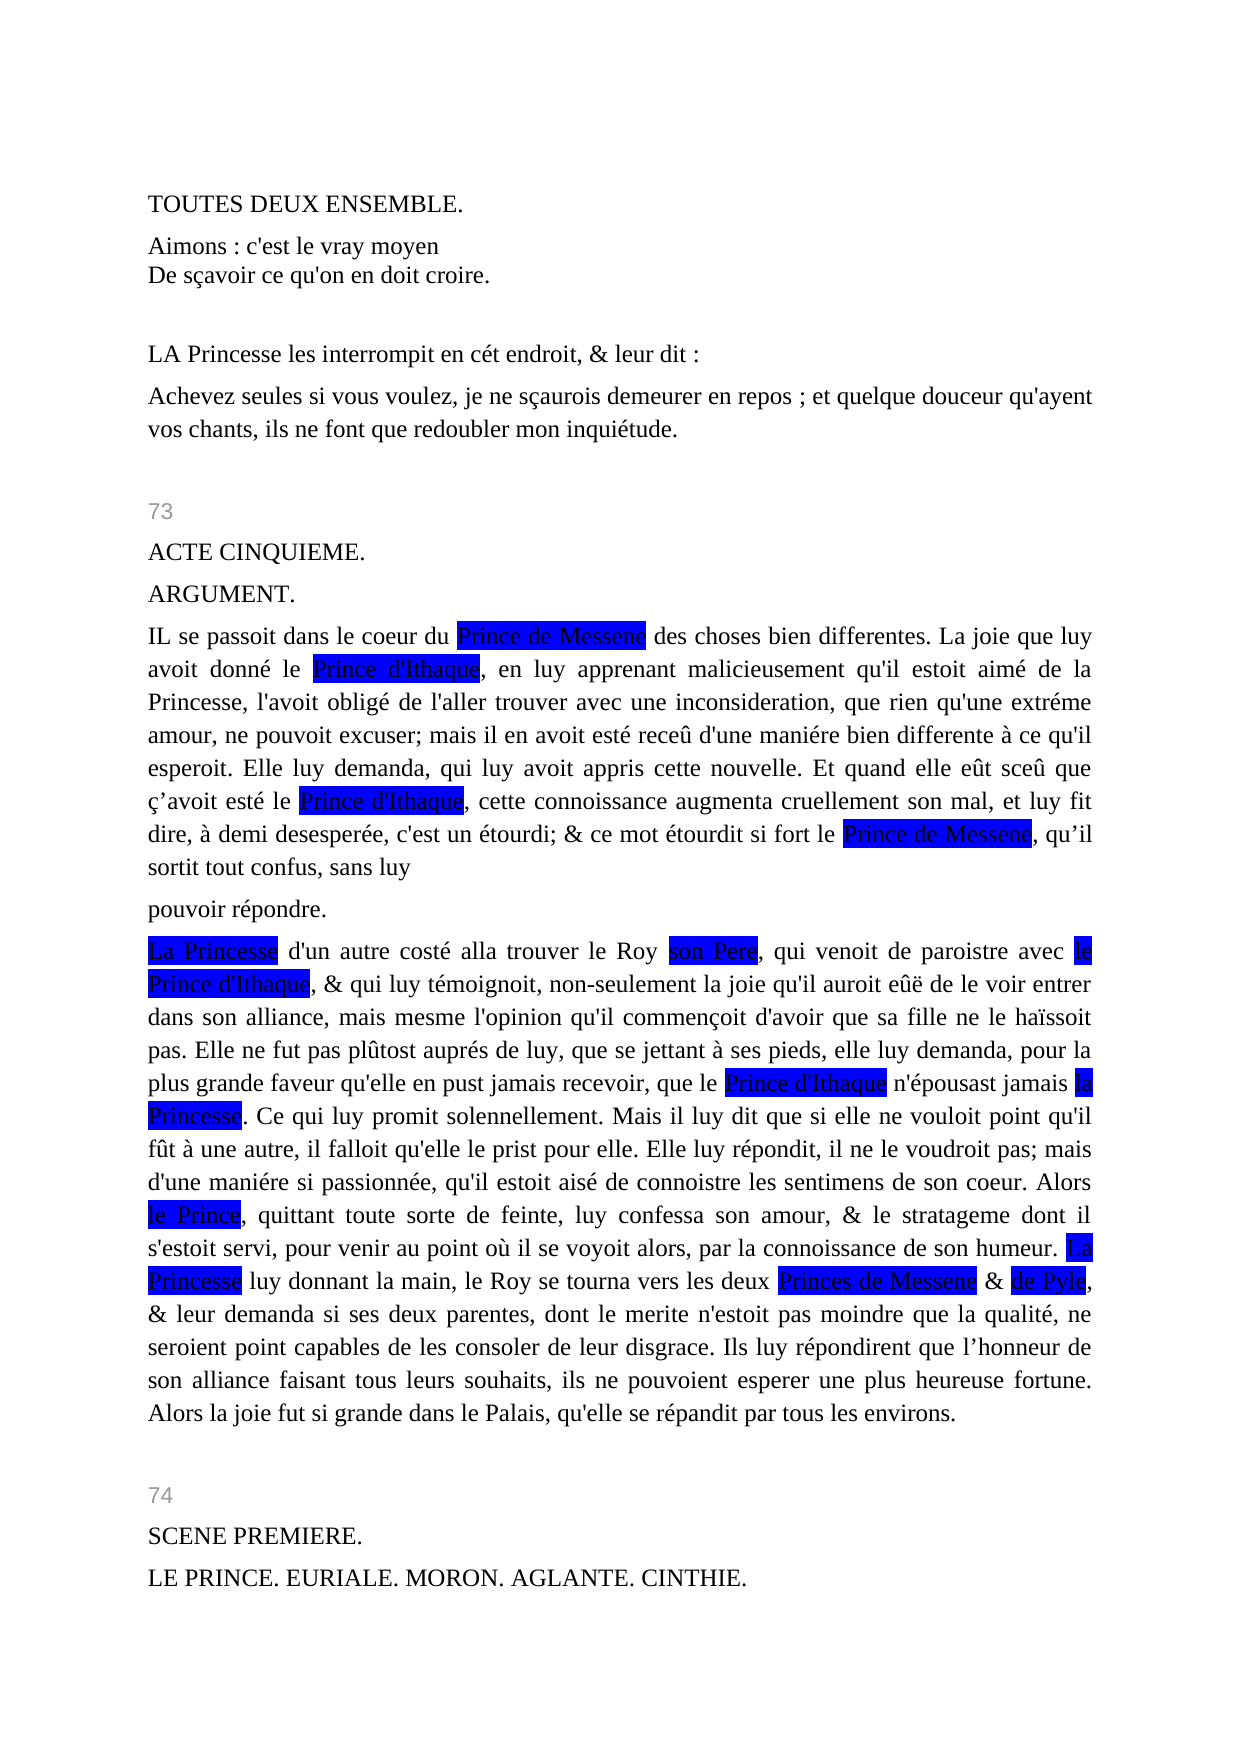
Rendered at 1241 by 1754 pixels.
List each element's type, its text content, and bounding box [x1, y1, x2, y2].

text 74 [173, 1482, 1093, 1508]
text TOUTES DEUX ENSEMBLE. [148, 189, 1093, 218]
text IL se passoit dans le coeur du Prince de Messene des choses bien differentes. La joie que luy avoit donné le Prince d'Ithaque, en luy apprenant malicieusement qu'il estoit aimé de la Princesse, l'avoit obligé de l'aller trouver avec une inconsideration, que rien qu'une extréme amour, ne pouvoit excuser; mais il en avoit esté receû d'une maniére bien differente à ce qu'il esperoit. Elle luy demanda, qui luy avoit appris cette nouvelle. Et quand elle eût sceû que ç’avoit esté le Prince d'Ithaque, cette connoissance augmenta cruellement son mal, et luy fit dire, à demi desesperée, c'est un étourdi; & ce mot étourdit si fort le Prince de Messene, qu’il sortit tout confus, sans luy [148, 621, 1093, 881]
text 73 [173, 498, 1093, 524]
text De sçavoir ce qu'on en doit croire. [148, 260, 1093, 289]
text ARGUMENT. [148, 579, 1093, 608]
text pouvoir répondre. [148, 894, 1093, 923]
text SCENE PREMIERE. [148, 1521, 1093, 1550]
text Achevez seules si vous voulez, je ne sçaurois demeurer en repos ; et quelque douceur qu'ayent vos chants, ils ne font que redoubler mon inquiétude. [148, 381, 1093, 443]
text Aimons : c'est le vray moyen [148, 231, 1093, 260]
text LE PRINCE. EURIALE. MORON. AGLANTE. CINTHIE. [148, 1563, 1093, 1592]
text La Princesse d'un autre costé alla trouver le Roy son Pere, qui venoit de paroistre avec le Prince d'Ithaque, & qui luy témoignoit, non-seulement la joie qu'il auroit eûë de le voir entrer dans son alliance, mais mesme l'opinion qu'il commençoit d'avoir que sa fille ne le haïssoit pas. Elle ne fut pas plûtost auprés de luy, que se jettant à ses pieds, elle luy demanda, pour la plus grande faveur qu'elle en pust jamais recevoir, que le Prince d'Ithaque n'épousast jamais la Princesse. Ce qui luy promit solennellement. Mais il luy dit que si elle ne vouloit point qu'il fût à une autre, il falloit qu'elle le prist pour elle. Elle luy répondit, il ne le voudroit pas; mais d'une maniére si passionnée, qu'il estoit aisé de connoistre les sentimens de son coeur. Alors le Prince, quittant toute sorte de feinte, luy confessa son amour, & le stratageme dont il s'estoit servi, pour venir au point où il se voyoit alors, par la connoissance de son humeur. La Princesse luy donnant la main, le Roy se tourna vers les deux Princes de Messene & de Pyle, & leur demanda si ses deux parentes, dont le merite n'estoit pas moindre que la qualité, ne seroient point capables de les consoler de leur disgrace. Ils luy répondirent que l’honneur de son alliance faisant tous leurs souhaits, ils ne pouvoient esperer une plus heureuse fortune. Alors la joie fut si grande dans le Palais, qu'elle se répandit par tous les environs. [148, 936, 1093, 1427]
text LA Princesse les interrompit en cét endroit, & leur dit : [148, 339, 1093, 368]
text ACTE CINQUIEME. [148, 537, 1093, 566]
